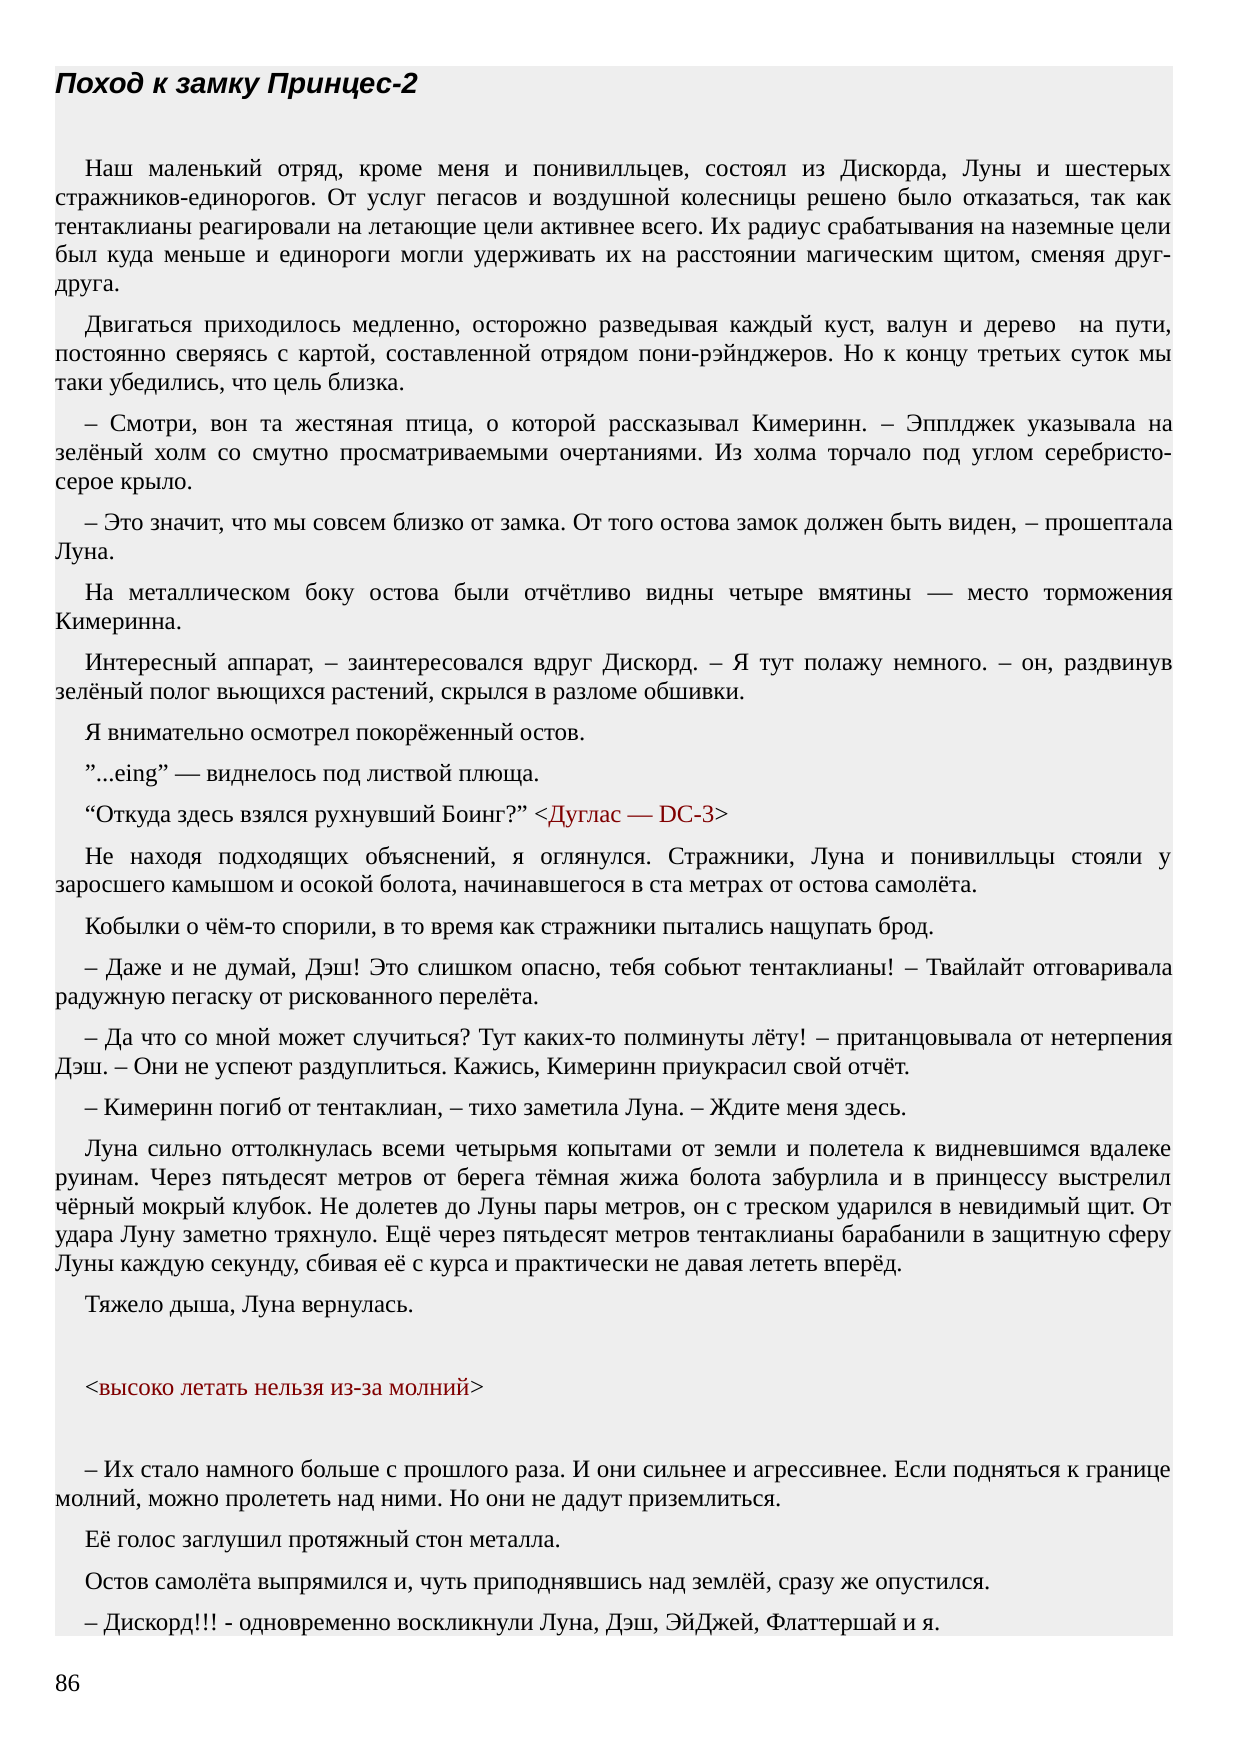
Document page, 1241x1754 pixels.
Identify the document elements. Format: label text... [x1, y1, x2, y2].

text На металлическом боку остова были отчётливо видны четыре вмятины — место торможения Кимеринна. [55, 577, 1173, 634]
text Интересный аппарат, – заинтересовался вдруг Дискорд. – Я тут полажу немного. – он, раздвинув зелёный полог вьющихся растений, скрылся в разломе обшивки. [55, 647, 1173, 704]
text – Это значит, что мы совсем близко от замка. От того остова замок должен быть виден, – прошептала Луна. [55, 507, 1173, 564]
subtitle Поход к замку Принцес-2 [55, 66, 1173, 99]
text Не находя подходящих объяснений, я оглянулся. Стражники, Луна и понивилльцы стояли у заросшего камышом и осокой болота, начинавшегося в ста метрах от остова самолёта. [55, 841, 1173, 898]
text Кобылки о чём-то спорили, в то время как стражники пытались нащупать брод. [55, 911, 1173, 939]
text – Даже и не думай, Дэш! Это слишком опасно, тебя собьют тентаклианы! – Твайлайт отговаривала радужную пегаску от рискованного перелёта. [55, 952, 1173, 1009]
text Её голос заглушил протяжный стон металла. [55, 1524, 1173, 1553]
text Луна сильно оттолкнулась всеми четырьмя копытами от земли и полетела к видневшимся вдалеке руинам. Через пятьдесят метров от берега тёмная жижа болота забурлила и в принцессу выстрелил чёрный мокрый клубок. Не долетев до Луны пары метров, он с треском ударился в невидимый щит. От удара Луну заметно тряхнуло. Ещё через пятьдесят метров тентаклианы барабанили в защитную сферу Луны каждую секунду, сбивая её с курса и практически не давая лететь вперёд. [55, 1133, 1173, 1277]
text Двигаться приходилось медленно, осторожно разведывая каждый куст, валун и дерево на пути, постоянно сверяясь с картой, составленной отрядом пони-рэйнджеров. Но к концу третьих суток мы таки убедились, что цель близка. [55, 309, 1173, 396]
text – Смотри, вон та жестяная птица, о которой рассказывал Кимеринн. – Эпплджек указывала на зелёный холм со смутно просматриваемыми очертаниями. Из холма торчало под углом серебристо-серое крыло. [55, 408, 1173, 494]
text – Кимеринн погиб от тентаклиан, – тихо заметила Луна. – Ждите меня здесь. [55, 1092, 1173, 1121]
text “Откуда здесь взялся рухнувший Боинг?” <Дуглас — DC-3> [55, 799, 1173, 828]
text Я внимательно осмотрел покорёженный остов. [55, 717, 1173, 746]
text – Их стало намного больше с прошлого раза. И они сильнее и агрессивнее. Если подняться к границе молний, можно пролететь над ними. Но они не дадут приземлиться. [55, 1454, 1173, 1512]
text – Дискорд!!! - одновременно воскликнули Луна, Дэш, ЭйДжей, Флаттершай и я. [55, 1607, 1173, 1636]
text Тяжело дыша, Луна вернулась. [55, 1289, 1173, 1318]
text – Да что со мной может случиться? Тут каких-то полминуты лёту! – пританцовывала от нетерпения Дэш. – Они не успеют раздуплиться. Кажись, Кимеринн приукрасил свой отчёт. [55, 1022, 1173, 1079]
text ”...eing” — виднелось под листвой плюща. [55, 758, 1173, 787]
text Остов самолёта выпрямился и, чуть приподнявшись над землёй, сразу же опустился. [55, 1566, 1173, 1594]
text <высоко летать нельзя из-за молний> [55, 1372, 1173, 1401]
text Наш маленький отряд, кроме меня и понивилльцев, состоял из Дискорда, Луны и шестерых стражников-единорогов. От услуг пегасов и воздушной колесницы решено было отказаться, так как тентаклианы реагировали на летающие цели активнее всего. Их радиус срабатывания на наземные цели был куда меньше и единороги могли удерживать их на расстоянии магическим щитом, сменяя друг-друга. [55, 153, 1173, 297]
